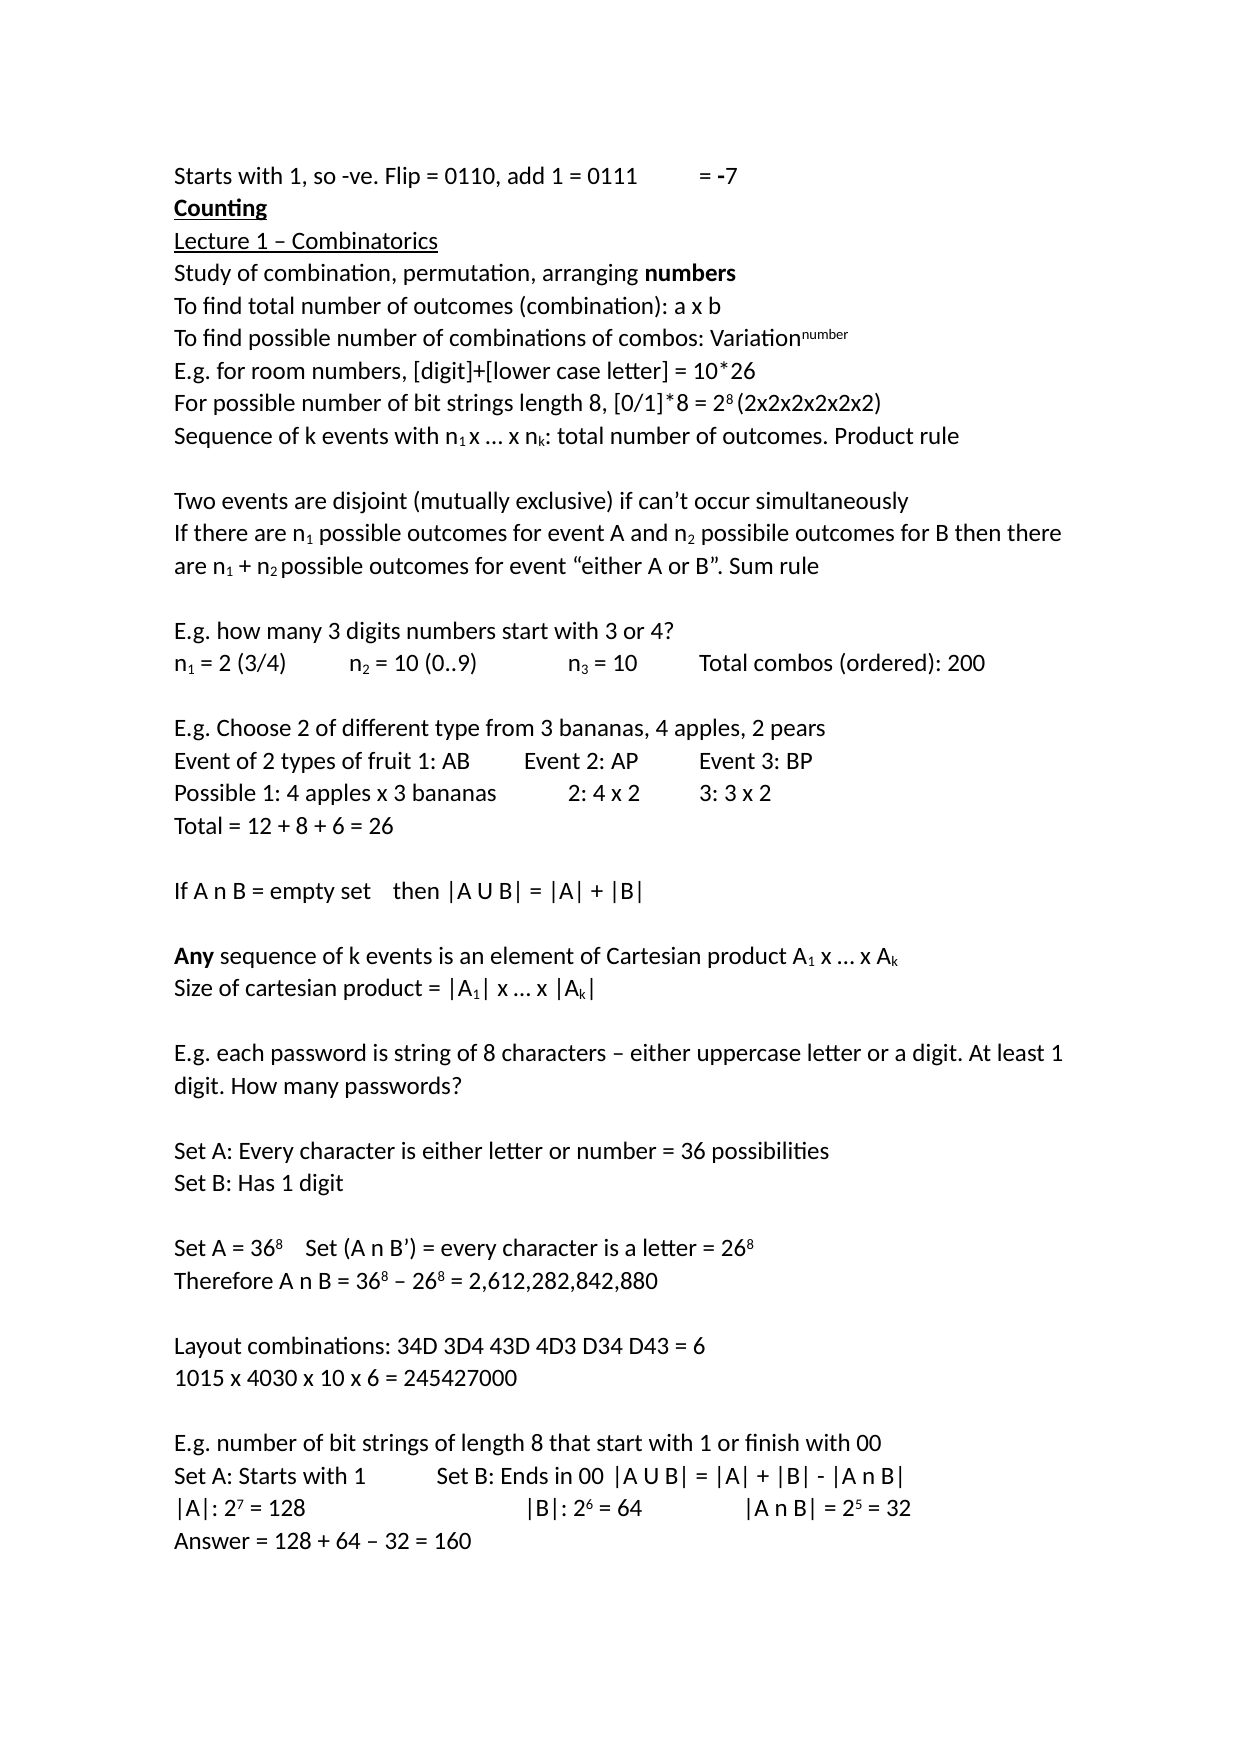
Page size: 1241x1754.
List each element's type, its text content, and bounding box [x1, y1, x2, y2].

text E.g. how many 3 digits numbers start with 3 or 4? [174, 617, 1067, 649]
text |A|: 27 = 128 |B|: 26 = 64 |A n B| = 25 = 32 [174, 1494, 1067, 1527]
text 1015 x 4030 x 10 x 6 = 245427000 [174, 1364, 1067, 1397]
text For possible number of bit strings length 8, [0/1]*8 = 28 (2x2x2x2x2x2) [174, 389, 1067, 422]
text To find possible number of combinations of combos: Variationnumber [174, 324, 1067, 357]
text If there are n1 possible outcomes for event A and n2 possibile outcomes for B then there are n1 + n2 possible outcomes for event “either A or B”. Sum rule [174, 519, 1067, 584]
text Possible 1: 4 apples x 3 bananas 2: 4 x 2 3: 3 x 2 [174, 779, 1067, 812]
text To find total number of outcomes (combination): a x b [174, 292, 1067, 324]
text Lecture 1 – Combinatorics [174, 227, 1067, 259]
text Study of combination, permutation, arranging numbers [174, 259, 1067, 292]
text Therefore A n B = 368 – 268 = 2,612,282,842,880 [174, 1267, 1067, 1299]
text n1 = 2 (3/4) n2 = 10 (0..9) n3 = 10 Total combos (ordered): 200 [174, 649, 1067, 682]
text E.g. Choose 2 of different type from 3 bananas, 4 apples, 2 pears [174, 714, 1067, 747]
text E.g. for room numbers, [digit]+[lower case letter] = 10*26 [174, 357, 1067, 389]
text Set B: Has 1 digit [174, 1169, 1067, 1202]
text Layout combinations: 34D 3D4 43D 4D3 D34 D43 = 6 [174, 1332, 1067, 1364]
text Event of 2 types of fruit 1: AB Event 2: AP Event 3: BP [174, 747, 1067, 779]
text Total = 12 + 8 + 6 = 26 [174, 812, 1067, 844]
text If A n B = empty set then |A U B| = |A| + |B| [174, 877, 1067, 909]
text Two events are disjoint (mutually exclusive) if can’t occur simultaneously [174, 487, 1067, 519]
text Starts with 1, so -ve. Flip = 0110, add 1 = 0111 = -7 [174, 162, 1067, 194]
text Answer = 128 + 64 – 32 = 160 [174, 1527, 1067, 1559]
text Set A = 368 Set (A n B’) = every character is a letter = 268 [174, 1234, 1067, 1267]
text Set A: Every character is either letter or number = 36 possibilities [174, 1137, 1067, 1169]
text E.g. number of bit strings of length 8 that start with 1 or finish with 00 [174, 1429, 1067, 1462]
text Size of cartesian product = |A1| x … x |Ak| [174, 974, 1067, 1007]
text Sequence of k events with n1 x … x nk: total number of outcomes. Product rule [174, 422, 1067, 454]
text Counting [174, 194, 1067, 227]
text E.g. each password is string of 8 characters – either uppercase letter or a digit. At least 1 digit. How many passwords? [174, 1039, 1067, 1104]
text Any sequence of k events is an element of Cartesian product A1 x … x Ak [174, 942, 1067, 974]
text Set A: Starts with 1 Set B: Ends in 00 |A U B| = |A| + |B| - |A n B| [174, 1462, 1067, 1494]
